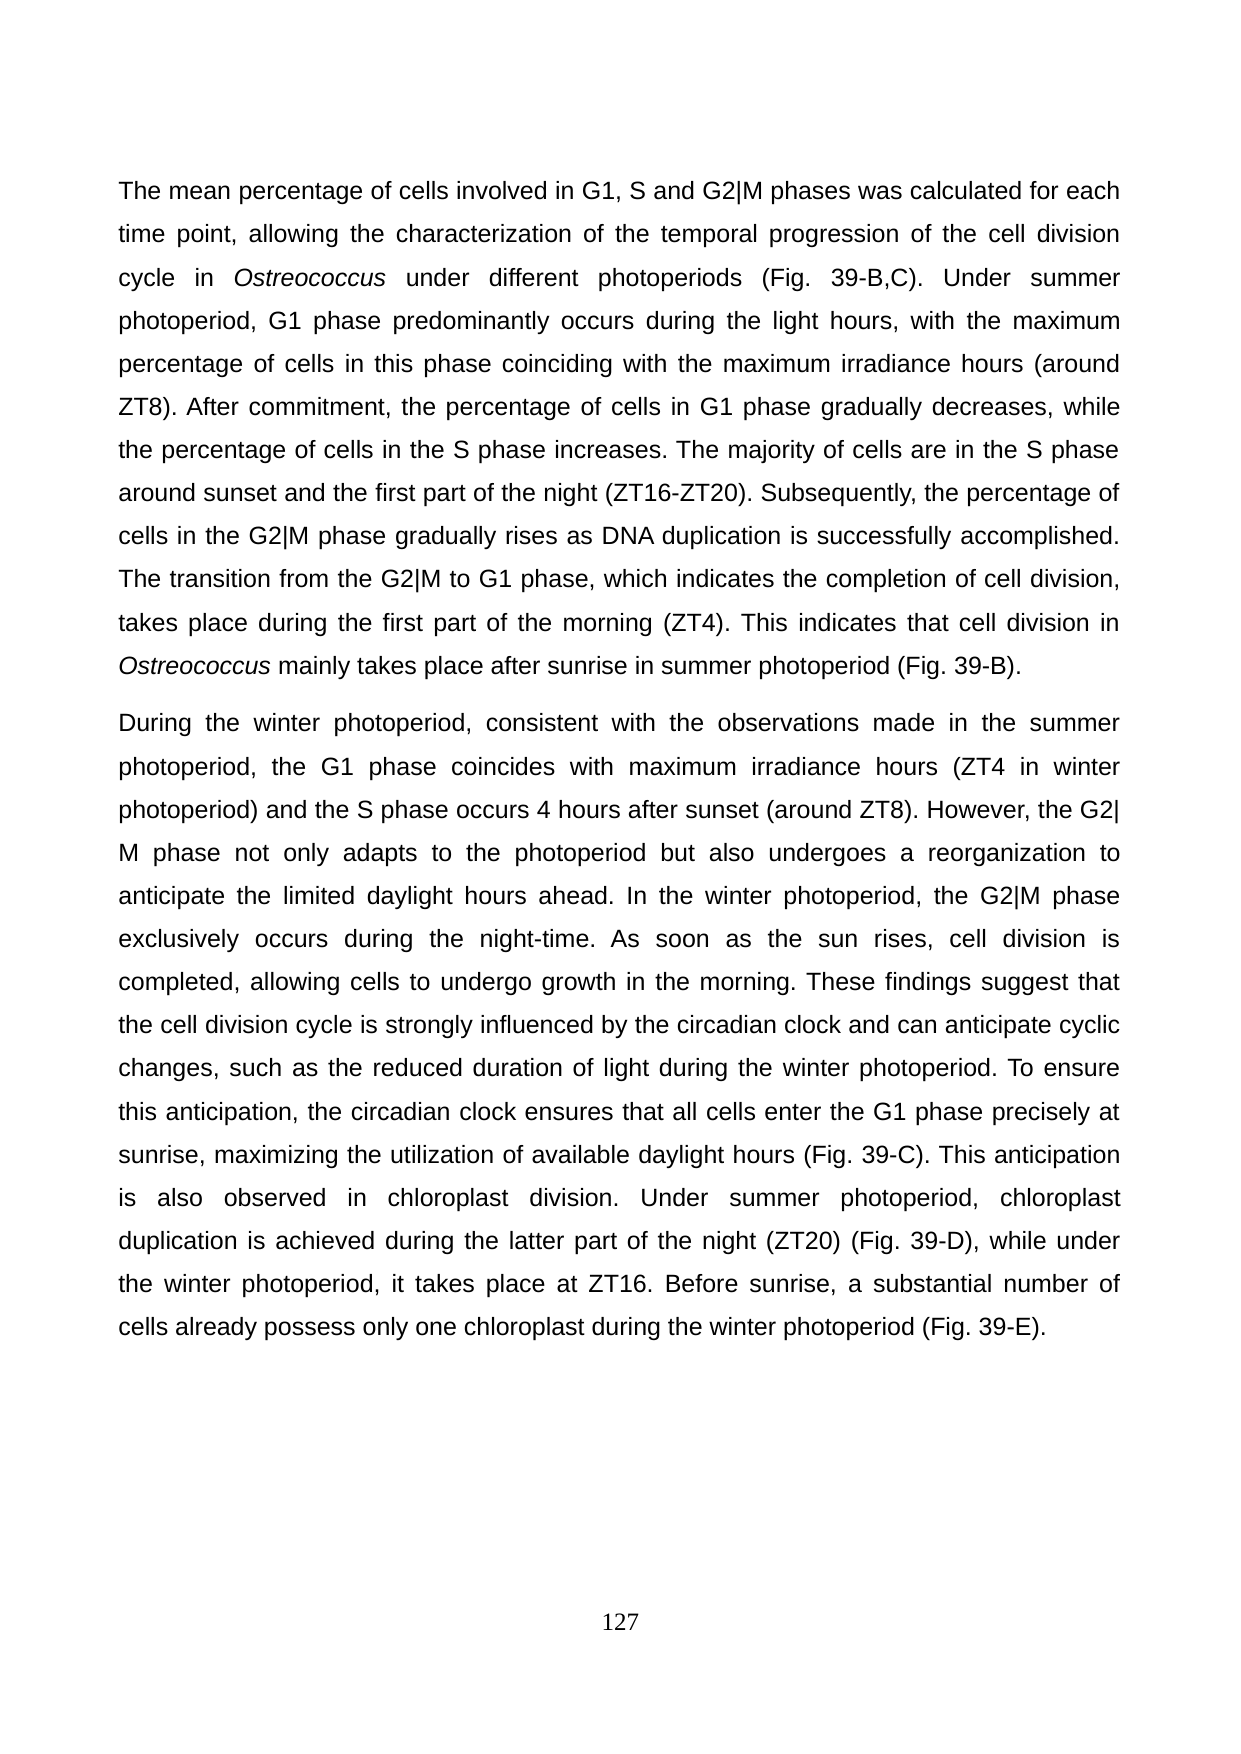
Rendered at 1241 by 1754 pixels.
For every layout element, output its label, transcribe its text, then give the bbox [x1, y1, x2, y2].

text During the winter photoperiod, consistent with the observations made in the summer photoperiod, the G1 phase coincides with maximum irradiance hours (ZT4 in winter photoperiod) and the S phase occurs 4 hours after sunset (around ZT8). However, the G2|M phase not only adapts to the photoperiod but also undergoes a reorganization to anticipate the limited daylight hours ahead. In the winter photoperiod, the G2|M phase exclusively occurs during the night-time. As soon as the sun rises, cell division is completed, allowing cells to undergo growth in the morning. These findings suggest that the cell division cycle is strongly influenced by the circadian clock and can anticipate cyclic changes, such as the reduced duration of light during the winter photoperiod. To ensure this anticipation, the circadian clock ensures that all cells enter the G1 phase precisely at sunrise, maximizing the utilization of available daylight hours (Fig. 39-C). This anticipation is also observed in chloroplast division. Under summer photoperiod, chloroplast duplication is achieved during the latter part of the night (ZT20) (Fig. 39-D), while under the winter photoperiod, it takes place at ZT16. Before sunrise, a substantial number of cells already possess only one chloroplast during the winter photoperiod (Fig. 39-E). [118, 708, 1122, 1341]
text The mean percentage of cells involved in G1, S and G2|M phases was calculated for each time point, allowing the characterization of the temporal progression of the cell division cycle in Ostreococcus under different photoperiods (Fig. 39-B,C). Under summer photoperiod, G1 phase predominantly occurs during the light hours, with the maximum percentage of cells in this phase coinciding with the maximum irradiance hours (around ZT8). After commitment, the percentage of cells in G1 phase gradually decreases, while the percentage of cells in the S phase increases. The majority of cells are in the S phase around sunset and the first part of the night (ZT16-ZT20). Subsequently, the percentage of cells in the G2|M phase gradually rises as DNA duplication is successfully accomplished. The transition from the G2|M to G1 phase, which indicates the completion of cell division, takes place during the first part of the morning (ZT4). This indicates that cell division in Ostreococcus mainly takes place after sunrise in summer photoperiod (Fig. 39-B). [118, 176, 1122, 679]
